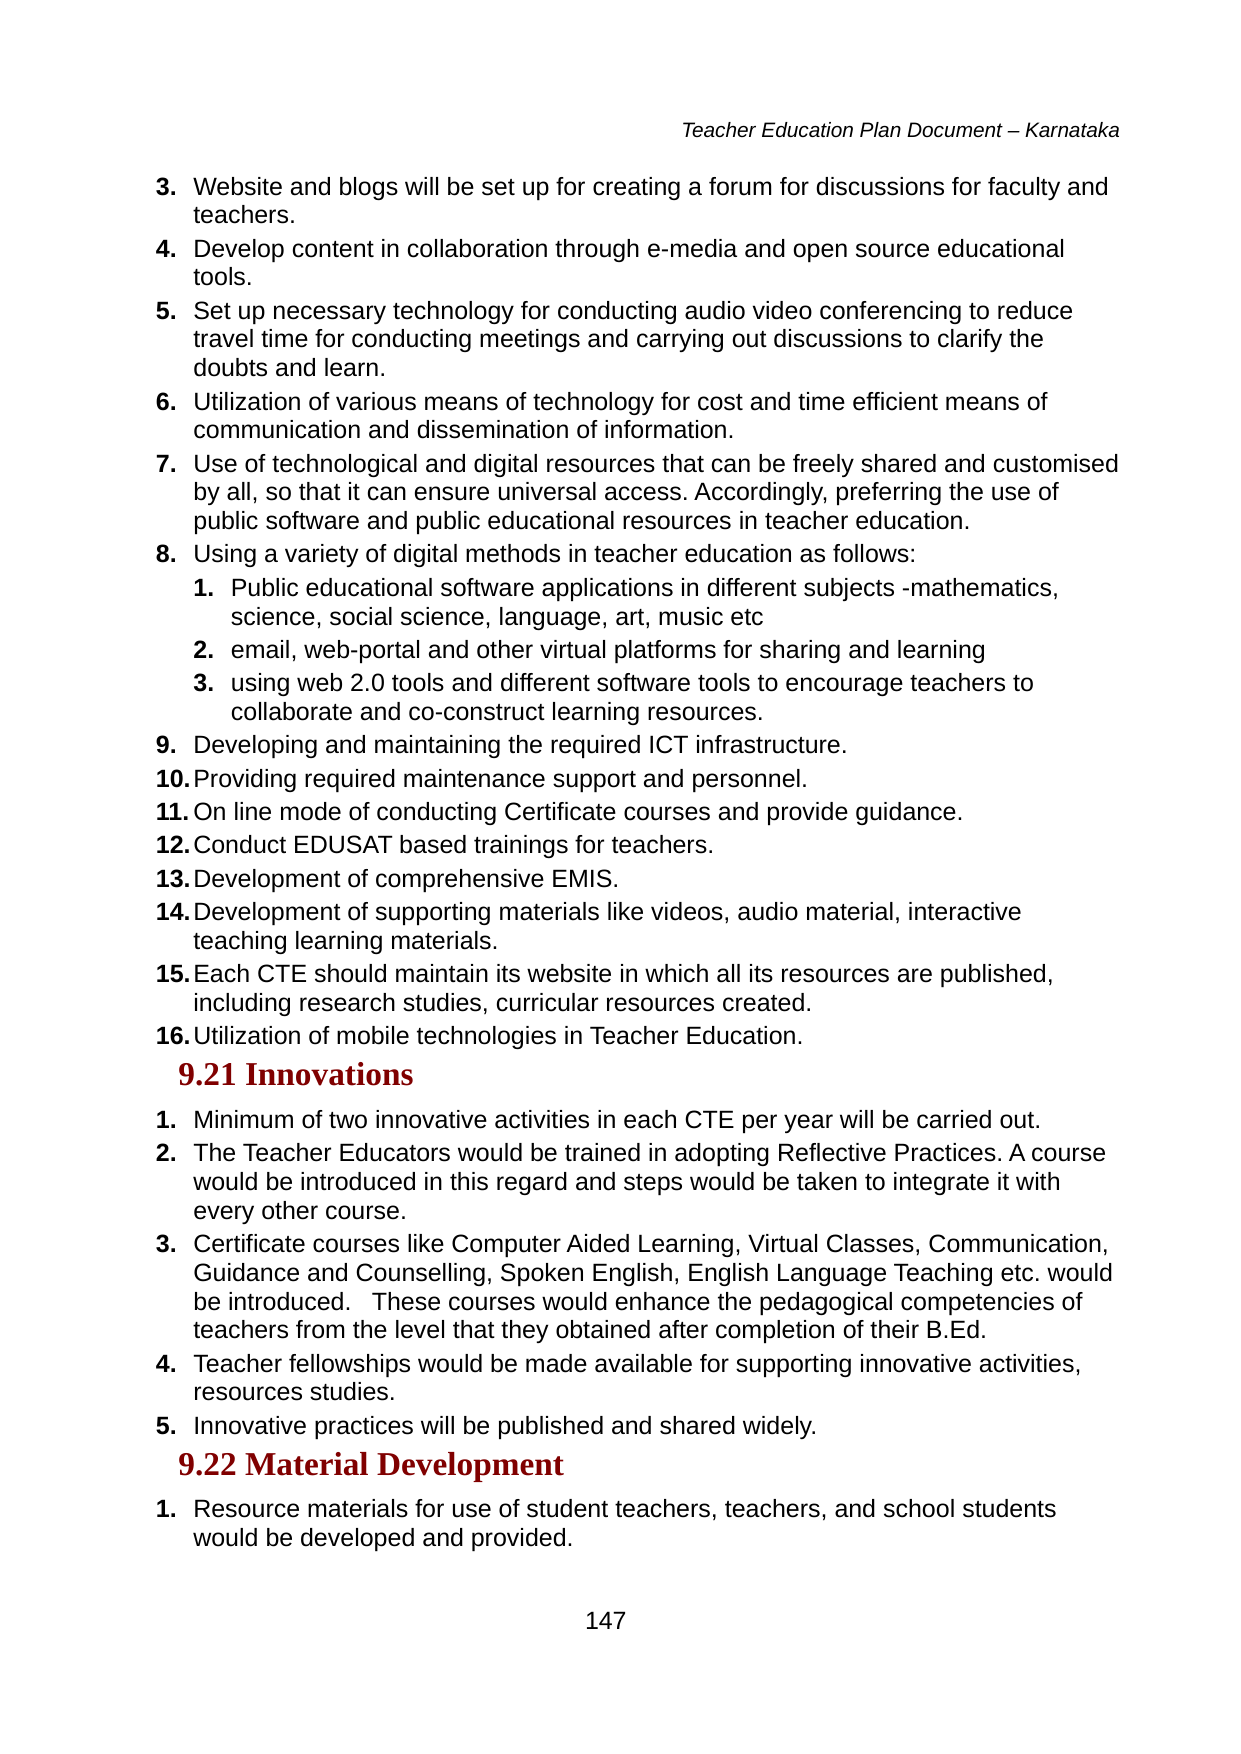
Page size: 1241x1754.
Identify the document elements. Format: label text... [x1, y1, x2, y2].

list Utilization of various means of technology for cost and time efficient means of communication and dissemination of information. [156, 387, 1122, 444]
list Conduct EDUSAT based trainings for teachers. [156, 830, 1122, 859]
list email, web-portal and other virtual platforms for sharing and learning [193, 635, 1122, 664]
list Public educational software applications in different subjects -mathematics, science, social science, language, art, music etc [193, 573, 1122, 630]
subtitle 9.21 Innovations [118, 1054, 1122, 1093]
list using web 2.0 tools and different software tools to encourage teachers to collaborate and co-construct learning resources. [193, 668, 1122, 726]
list Resource materials for use of student teachers, teachers, and school students would be developed and provided. [156, 1494, 1122, 1552]
list Use of technological and digital resources that can be freely shared and customised by all, so that it can ensure universal access. Accordingly, preferring the use of public software and public educational resources in teacher education. [156, 449, 1122, 535]
subtitle 9.22 Material Development [118, 1444, 1122, 1482]
list Development of comprehensive EMIS. [156, 864, 1122, 892]
list Set up necessary technology for conducting audio video conferencing to reduce travel time for conducting meetings and carrying out discussions to clarify the doubts and learn. [156, 296, 1122, 382]
list Utilization of mobile technologies in Teacher Education. [156, 1021, 1122, 1050]
list Providing required maintenance support and personnel. [156, 764, 1122, 792]
list The Teacher Educators would be trained in adopting Reflective Practices. A course would be introduced in this regard and steps would be taken to integrate it with every other course. [156, 1138, 1122, 1224]
list On line mode of conducting Certificate courses and provide guidance. [156, 797, 1122, 826]
list Innovative practices will be published and shared widely. [156, 1411, 1122, 1439]
list Development of supporting materials like videos, audio material, interactive teaching learning materials. [156, 897, 1122, 954]
list Certificate courses like Computer Aided Learning, Virtual Classes, Communication, Guidance and Counselling, Spoken English, English Language Teaching etc. would be introduced. These courses would enhance the pedagogical competencies of teachers from the level that they obtained after completion of their B.Ed. [156, 1229, 1122, 1344]
list Developing and maintaining the required ICT infrastructure. [156, 730, 1122, 759]
list Develop content in collaboration through e-media and open source educational tools. [156, 234, 1122, 291]
list Minimum of two innovative activities in each CTE per year will be carried out. [156, 1105, 1122, 1133]
list Website and blogs will be set up for creating a forum for discussions for faculty and teachers. [156, 172, 1122, 229]
list Using a variety of digital methods in teacher education as follows: [156, 539, 1122, 568]
list Each CTE should maintain its website in which all its resources are published, including research studies, curricular resources created. [156, 959, 1122, 1017]
list Teacher fellowships would be made available for supporting innovative activities, resources studies. [156, 1348, 1122, 1406]
